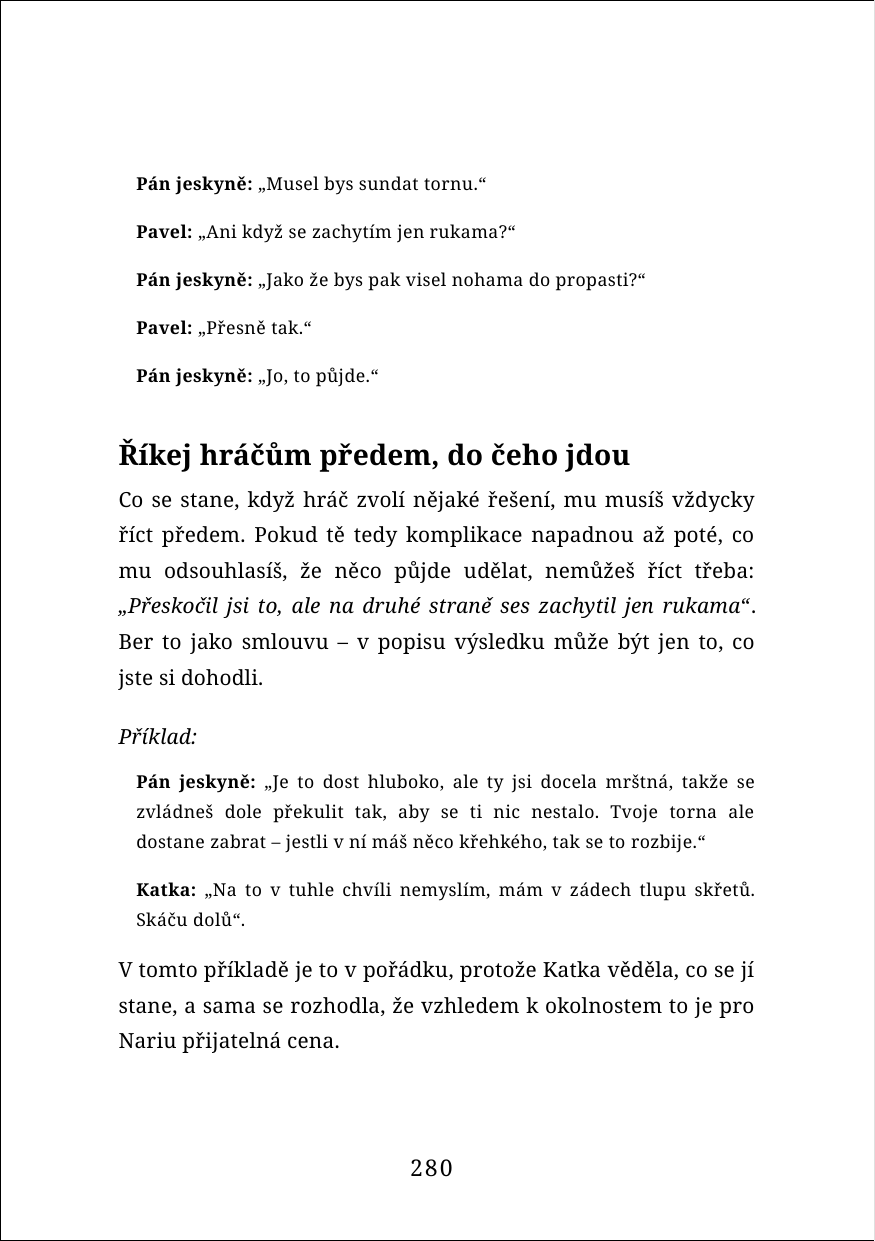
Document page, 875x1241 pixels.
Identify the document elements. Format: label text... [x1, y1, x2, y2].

text Pán jeskyně: „Je to dost hluboko, ale ty jsi docela mrštná, takže se zvládneš dole překulit tak, aby se ti nic nestalo. Tvoje torna ale dostane zabrat – jestli v ní máš něco křehkého, tak se to rozbije.“ [136, 769, 756, 854]
text Co se stane, když hráč zvolí nějaké řešení, mu musíš vždycky říct předem. Pokud tě tedy komplikace napadnou až poté, co mu odsouhlasíš, že něco půjde udělat, nemůžeš říct třeba: „Přeskočil jsi to, ale na druhé straně ses zachytil jen rukama“. Ber to jako smlouvu – v popisu výsledku může být jen to, co jste si dohodli. [118, 485, 756, 691]
text Pán jeskyně: „Musel bys sundat tornu.“ [136, 172, 756, 196]
text Příklad: [118, 722, 756, 750]
text Pavel: „Ani když se zachytím jen rukama?“ [136, 220, 756, 244]
text Katka: „Na to v tuhle chvíli nemyslím, mám v zádech tlupu skřetů. Skáču dolů“. [136, 877, 756, 932]
text Pavel: „Přesně tak.“ [136, 316, 756, 340]
subtitle Říkej hráčům předem, do čeho jdou [118, 435, 756, 473]
text Pán jeskyně: „Jako že bys pak visel nohama do propasti?“ [136, 268, 756, 292]
text Pán jeskyně: „Jo, to půjde.“ [136, 363, 756, 388]
text V tomto příkladě je to v pořádku, protože Katka věděla, co se jí stane, a sama se rozhodla, že vzhledem k okolnostem to je pro Nariu přijatelná cena. [118, 956, 756, 1055]
